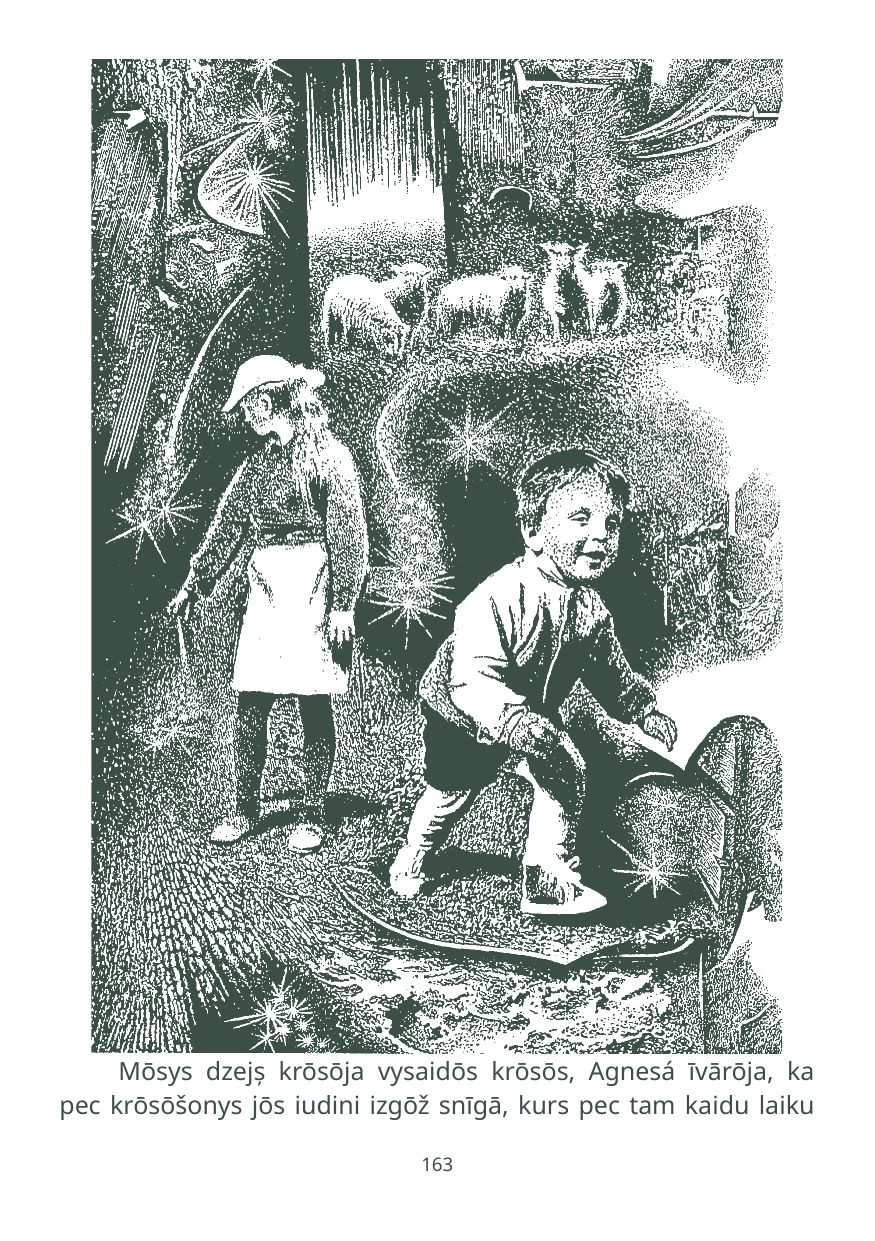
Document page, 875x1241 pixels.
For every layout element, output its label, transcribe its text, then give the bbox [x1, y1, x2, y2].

picture [91, 59, 783, 1054]
text Mōsys dzejș krōsōja vysaidōs krōsōs, Agnesá īvārōja, ka pec krōsōšonys jōs iudini izgōž snīgā, kurs pec tam kaidu laiku [59, 1053, 815, 1122]
